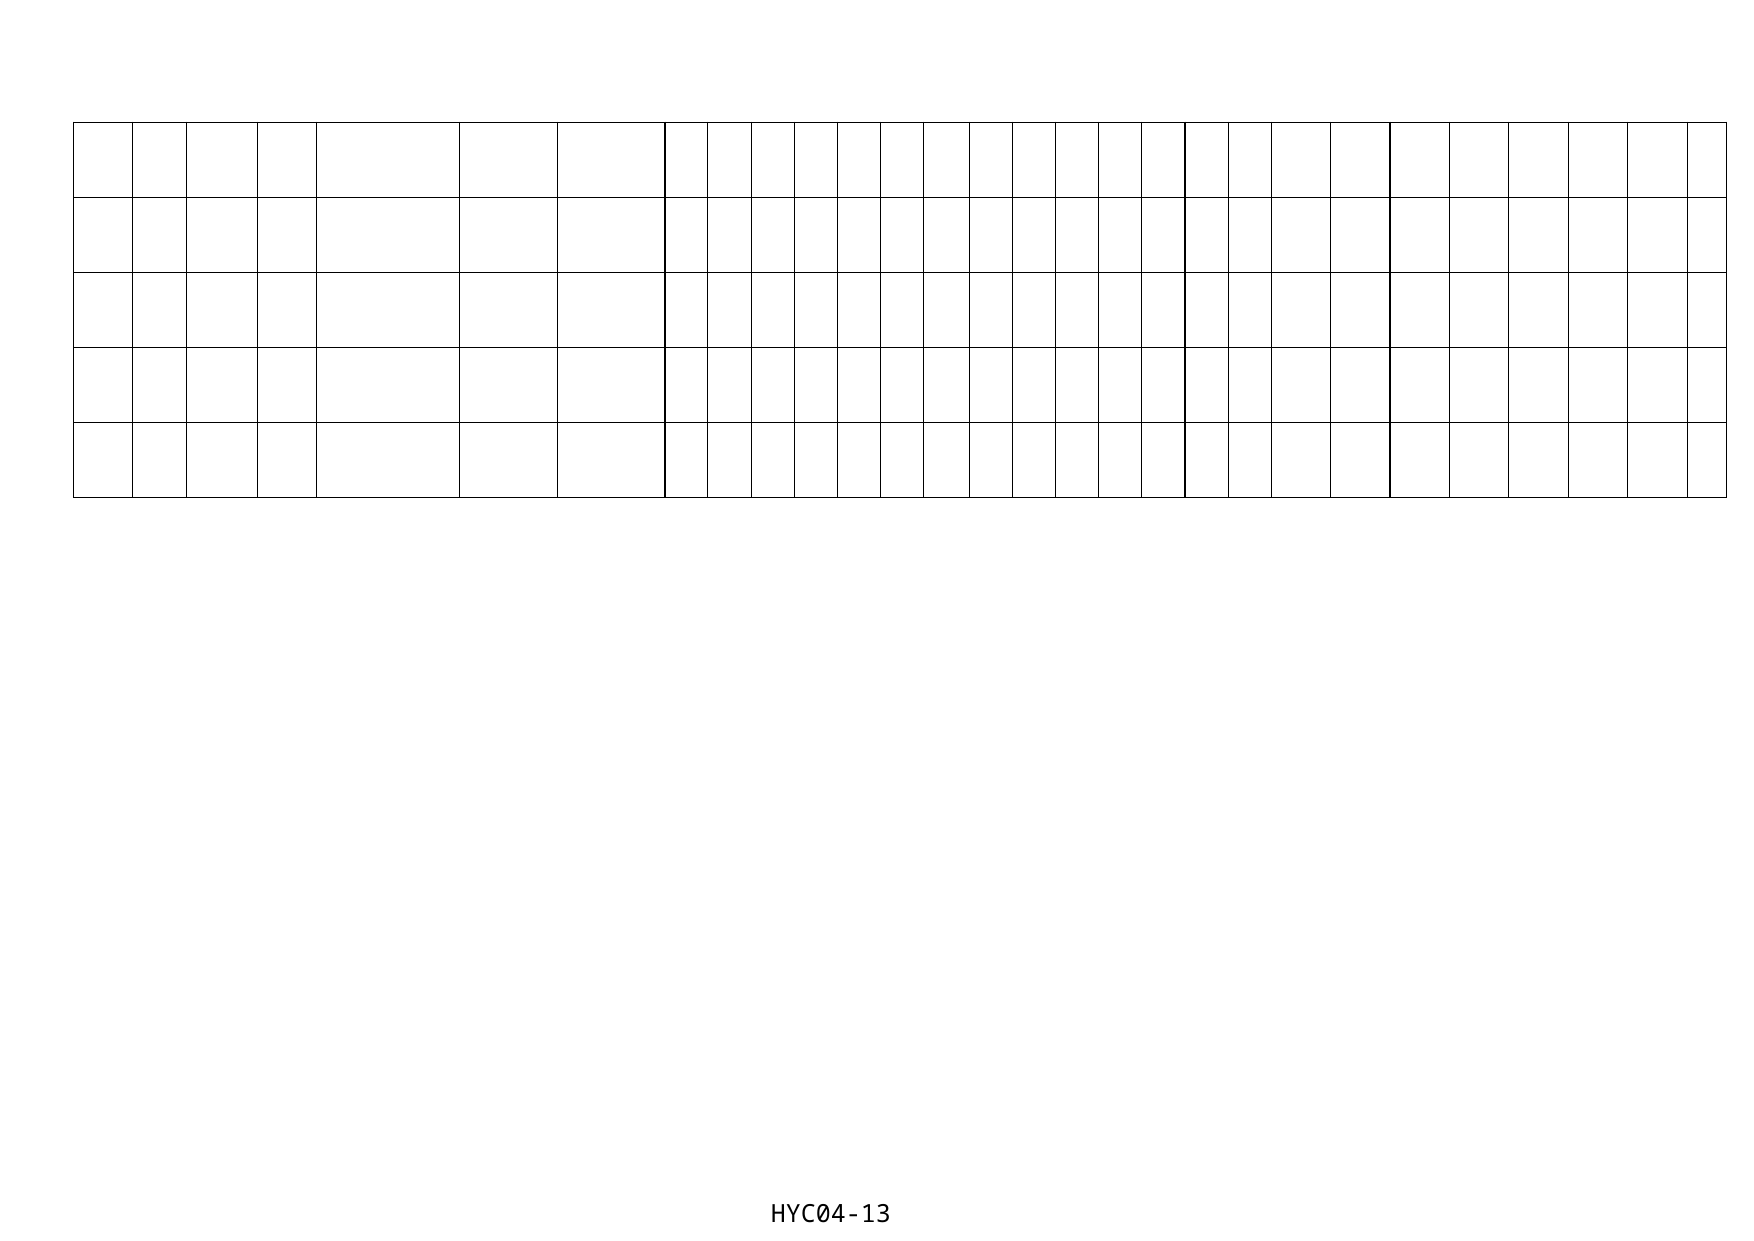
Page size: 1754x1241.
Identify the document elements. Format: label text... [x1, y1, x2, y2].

table_cell [838, 273, 880, 347]
table_cell [187, 198, 257, 272]
table_cell [708, 198, 751, 272]
table_cell [795, 198, 837, 272]
table_cell [258, 348, 316, 422]
table_cell [460, 273, 557, 347]
table_cell [558, 198, 664, 272]
table_cell [74, 348, 132, 422]
table_cell [187, 348, 257, 422]
table_cell [970, 273, 1012, 347]
table_cell [133, 123, 186, 197]
table_cell [460, 123, 557, 197]
table_cell [317, 123, 459, 197]
table_cell [460, 198, 557, 272]
table_cell [558, 273, 664, 347]
table_cell [1509, 348, 1568, 422]
table_cell [317, 348, 459, 422]
table_cell [1186, 273, 1228, 347]
table_cell [1142, 123, 1184, 197]
table_cell [970, 198, 1012, 272]
table_cell [970, 423, 1012, 497]
table_cell [1272, 423, 1330, 497]
table_cell [317, 273, 459, 347]
table_cell [1450, 123, 1508, 197]
table_cell [1229, 423, 1271, 497]
table_cell [666, 273, 707, 347]
table_cell [187, 423, 257, 497]
table_cell [133, 273, 186, 347]
table_cell [1569, 348, 1627, 422]
table_cell [1142, 273, 1184, 347]
table_cell [317, 198, 459, 272]
table_cell [795, 273, 837, 347]
table_cell [1569, 423, 1627, 497]
table_cell [666, 348, 707, 422]
table_cell [133, 423, 186, 497]
table_cell [187, 273, 257, 347]
table_cell [1099, 348, 1141, 422]
table_cell [881, 423, 923, 497]
table_cell [1186, 198, 1228, 272]
table_cell [1391, 273, 1449, 347]
table_cell [1013, 423, 1055, 497]
table_cell [752, 423, 794, 497]
table_cell [558, 123, 664, 197]
table_cell [1391, 423, 1449, 497]
table_cell [258, 198, 316, 272]
table_cell [1331, 348, 1389, 422]
table_cell [1013, 273, 1055, 347]
table_cell [1391, 198, 1449, 272]
table_cell [74, 273, 132, 347]
table_cell [1509, 423, 1568, 497]
table_cell [795, 423, 837, 497]
table_cell [1569, 123, 1627, 197]
table_cell [1391, 123, 1449, 197]
table_cell [924, 123, 969, 197]
table_cell [1331, 273, 1389, 347]
table_cell [1142, 198, 1184, 272]
table_cell [1272, 273, 1330, 347]
table_cell [1628, 198, 1687, 272]
table_cell [1509, 273, 1568, 347]
table_cell [708, 123, 751, 197]
table_cell [666, 123, 707, 197]
table_cell [838, 123, 880, 197]
table_cell [1186, 348, 1228, 422]
table_cell [838, 198, 880, 272]
table_cell [1509, 198, 1568, 272]
table_cell [708, 423, 751, 497]
table_cell [1056, 123, 1098, 197]
table_cell [1229, 273, 1271, 347]
table_cell [1688, 273, 1726, 347]
table_cell [1450, 348, 1508, 422]
table_cell [881, 198, 923, 272]
table_cell [187, 123, 257, 197]
table_cell [752, 198, 794, 272]
table_cell [460, 348, 557, 422]
table_cell [1056, 273, 1098, 347]
table_cell [708, 348, 751, 422]
table_cell [970, 348, 1012, 422]
table_cell [795, 348, 837, 422]
table_cell [1142, 423, 1184, 497]
table_cell [74, 423, 132, 497]
table_cell [1628, 123, 1687, 197]
table_cell [752, 273, 794, 347]
table_cell [1272, 123, 1330, 197]
table_cell [1569, 198, 1627, 272]
text HYC04-13 [771, 1195, 903, 1229]
table_cell [1509, 123, 1568, 197]
table_cell [1688, 198, 1726, 272]
table_cell [1450, 273, 1508, 347]
table_cell [1099, 273, 1141, 347]
table_cell [1099, 198, 1141, 272]
table_cell [74, 123, 132, 197]
table_cell [258, 123, 316, 197]
table_cell [1569, 273, 1627, 347]
table_cell [1142, 348, 1184, 422]
table_cell [881, 123, 923, 197]
table_cell [1688, 423, 1726, 497]
table_cell [838, 423, 880, 497]
table_cell [1331, 123, 1389, 197]
table_cell [1688, 348, 1726, 422]
table_cell [1331, 423, 1389, 497]
table_cell [1099, 423, 1141, 497]
table_cell [133, 198, 186, 272]
table_cell [1628, 423, 1687, 497]
table_cell [1013, 198, 1055, 272]
table_cell [924, 423, 969, 497]
table_cell [1331, 198, 1389, 272]
table_cell [1229, 348, 1271, 422]
table_cell [924, 348, 969, 422]
table_cell [1099, 123, 1141, 197]
table_cell [1628, 348, 1687, 422]
table_cell [258, 423, 316, 497]
table_cell [708, 273, 751, 347]
table_cell [924, 273, 969, 347]
table_cell [838, 348, 880, 422]
table_cell [460, 423, 557, 497]
table_cell [924, 198, 969, 272]
table_cell [752, 123, 794, 197]
table_cell [1229, 123, 1271, 197]
table_cell [1272, 198, 1330, 272]
table_cell [666, 198, 707, 272]
table_cell [133, 348, 186, 422]
table_cell [1272, 348, 1330, 422]
table_cell [1056, 423, 1098, 497]
table_cell [970, 123, 1012, 197]
table_cell [1056, 198, 1098, 272]
table_cell [1186, 423, 1228, 497]
table_cell [1229, 198, 1271, 272]
table_cell [1450, 423, 1508, 497]
table_cell [881, 273, 923, 347]
table_cell [752, 348, 794, 422]
table_cell [1688, 123, 1726, 197]
table_cell [1013, 348, 1055, 422]
table_cell [1056, 348, 1098, 422]
table_cell [1391, 348, 1449, 422]
table_cell [258, 273, 316, 347]
table_cell [558, 348, 664, 422]
table_cell [1013, 123, 1055, 197]
table_cell [1450, 198, 1508, 272]
table_cell [558, 423, 664, 497]
table_cell [881, 348, 923, 422]
table_cell [1186, 123, 1228, 197]
table_cell [317, 423, 459, 497]
table_cell [795, 123, 837, 197]
table_cell [74, 198, 132, 272]
table_cell [666, 423, 707, 497]
table_cell [1628, 273, 1687, 347]
